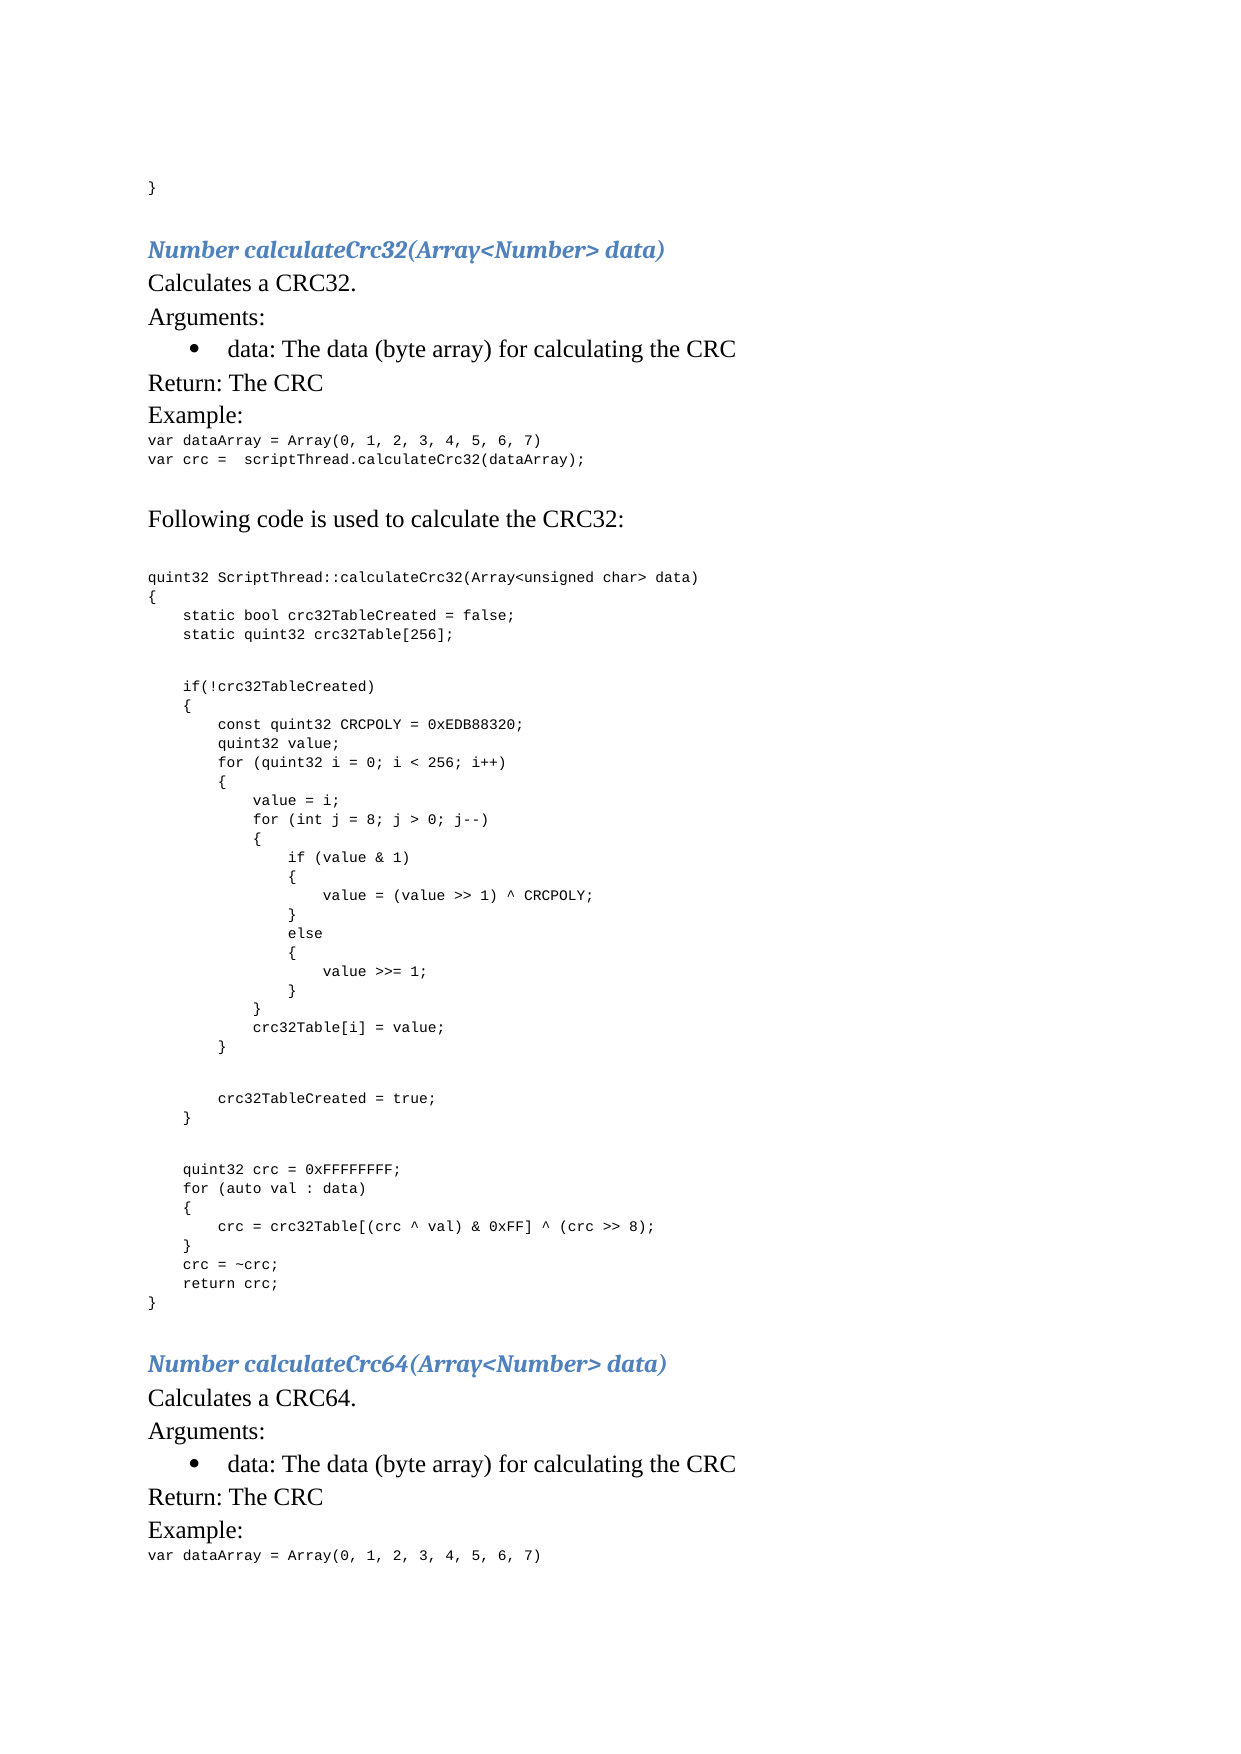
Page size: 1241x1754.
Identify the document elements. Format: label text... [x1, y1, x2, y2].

text value = (value >> 1) ^ CRCPOLY; [148, 888, 1093, 904]
text quint32 crc = 0xFFFFFFFF; [148, 1163, 1093, 1179]
text if(!crc32TableCreated) [148, 679, 1093, 696]
text crc = ~crc; [148, 1257, 1093, 1274]
text for (quint32 i = 0; i < 256; i++) [148, 755, 1093, 772]
text static bool crc32TableCreated = false; [148, 608, 1093, 625]
text var dataArray = Array(0, 1, 2, 3, 4, 5, 6, 7) [148, 434, 1093, 450]
text { [148, 831, 1093, 848]
text } [148, 907, 1093, 923]
text return crc; [148, 1276, 1093, 1293]
text else [148, 926, 1093, 942]
text value >>= 1; [148, 964, 1093, 980]
text crc = crc32Table[(crc ^ val) & 0xFF] ^ (crc >> 8); [148, 1219, 1093, 1236]
text crc32TableCreated = true; [148, 1092, 1093, 1108]
text var crc = scriptThread.calculateCrc32(dataArray); [148, 453, 1093, 469]
text } [148, 1295, 1093, 1312]
text for (int j = 8; j > 0; j--) [148, 812, 1093, 829]
text crc32Table[i] = value; [148, 1021, 1093, 1037]
text for (auto val : data) [148, 1182, 1093, 1198]
text Calculates a CRC64. [148, 1383, 1093, 1412]
text { [148, 774, 1093, 791]
text Calculates a CRC32. [148, 268, 1093, 297]
text value = i; [148, 793, 1093, 810]
text } [148, 1111, 1093, 1127]
text Following code is used to calculate the CRC32: [148, 504, 1093, 533]
text Return: The CRC [148, 1482, 1093, 1511]
text Return: The CRC [148, 368, 1093, 396]
text } [148, 1238, 1093, 1255]
text } [148, 1040, 1093, 1056]
text { [148, 945, 1093, 961]
text Arguments: [148, 302, 1093, 330]
text Arguments: [148, 1416, 1093, 1445]
subtitle Number calculateCrc32(Array<Number> data) [148, 236, 1093, 264]
text { [148, 698, 1093, 715]
list data: The data (byte array) for calculating the CRC [190, 1449, 1093, 1478]
text static quint32 crc32Table[256]; [148, 627, 1093, 644]
text quint32 ScriptThread::calculateCrc32(Array<unsigned char> data) [148, 571, 1093, 587]
text Example: [148, 1515, 1093, 1544]
text var dataArray = Array(0, 1, 2, 3, 4, 5, 6, 7) [148, 1548, 1093, 1565]
text const quint32 CRCPOLY = 0xEDB88320; [148, 717, 1093, 734]
text } [148, 181, 1093, 197]
text Example: [148, 401, 1093, 429]
text if (value & 1) [148, 850, 1093, 867]
text { [148, 1201, 1093, 1217]
list data: The data (byte array) for calculating the CRC [190, 334, 1093, 363]
subtitle Number calculateCrc64(Array<Number> data) [148, 1350, 1093, 1379]
text } [148, 1002, 1093, 1018]
text } [148, 983, 1093, 999]
text { [148, 589, 1093, 606]
text quint32 value; [148, 736, 1093, 753]
text { [148, 869, 1093, 886]
